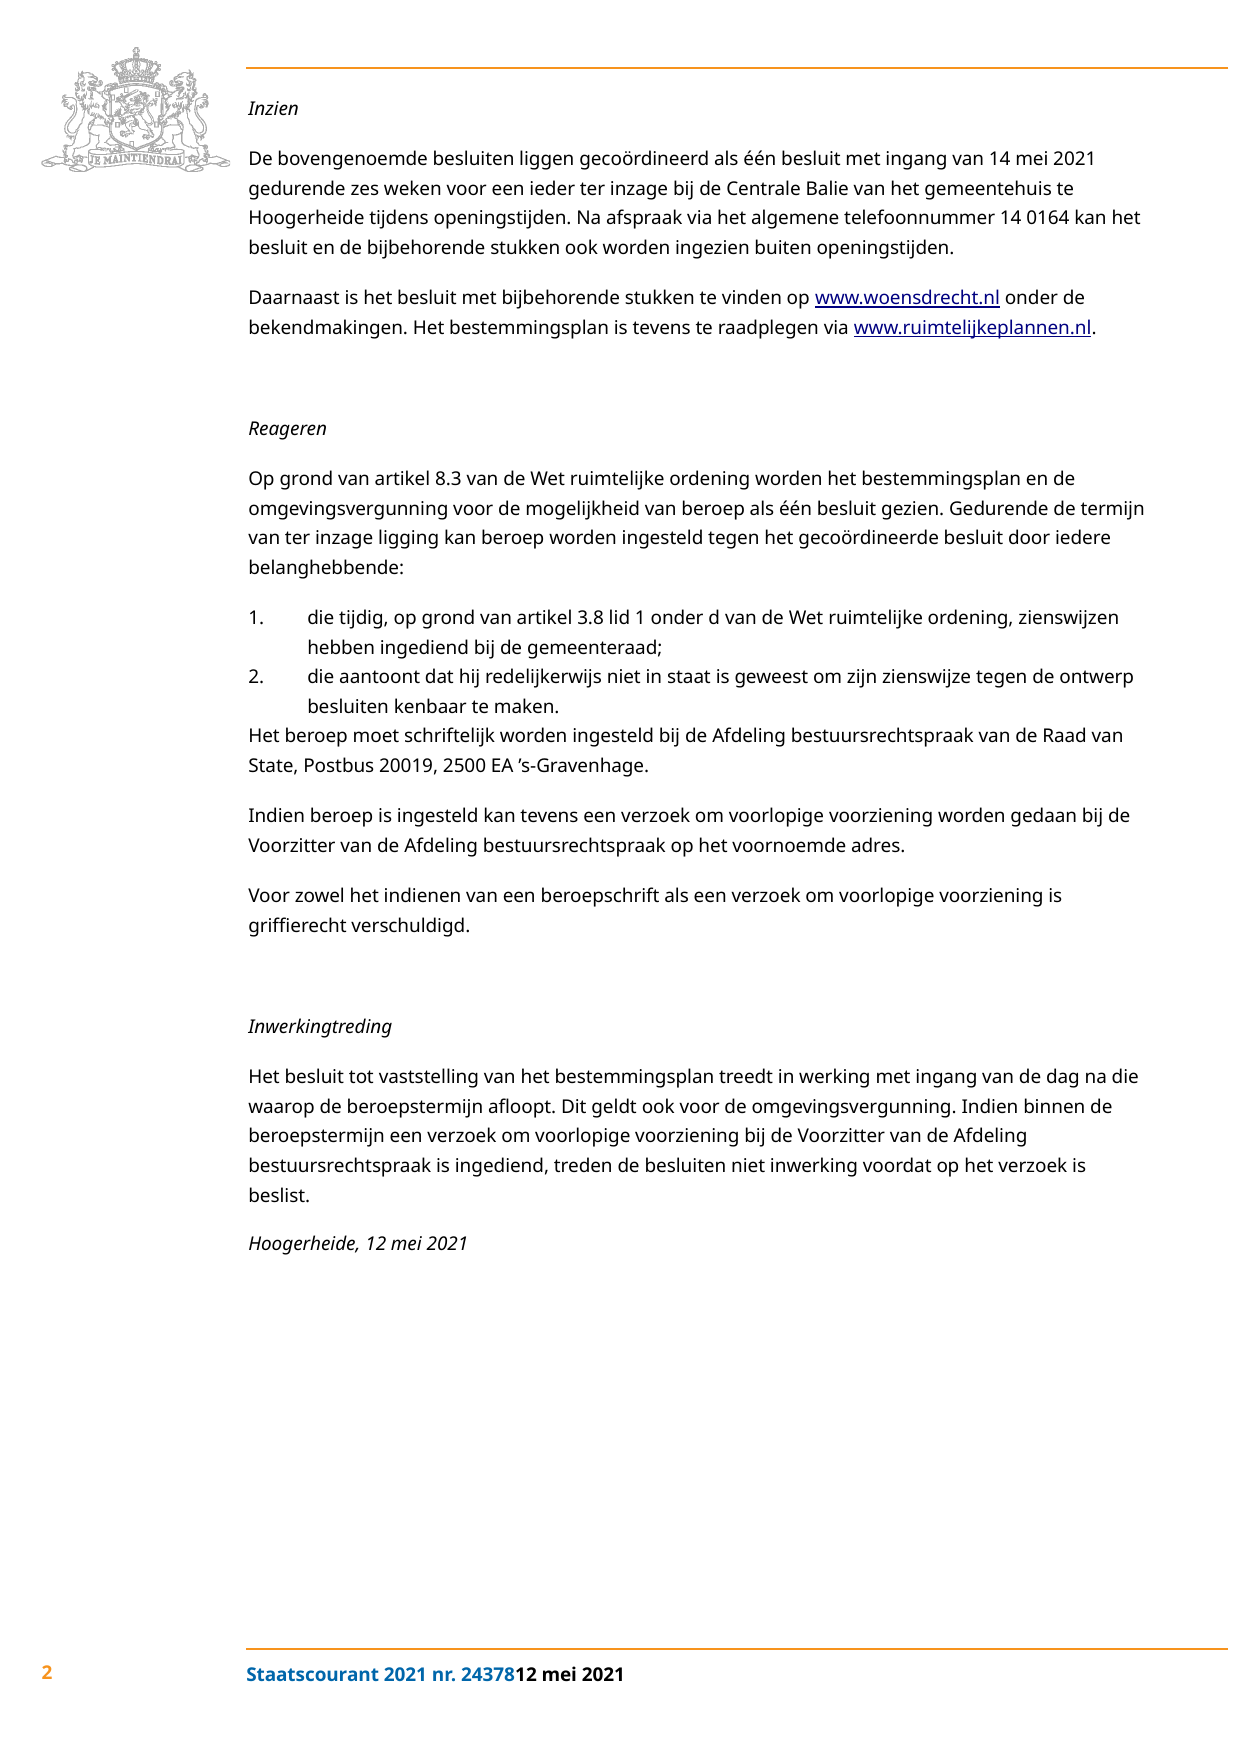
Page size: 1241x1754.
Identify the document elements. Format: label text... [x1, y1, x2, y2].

list die tijdig, op grond van artikel 3.8 lid 1 onder d van de Wet ruimtelijke ordening, zienswijzen hebben ingediend bij de gemeenteraad; [248, 604, 1152, 660]
text Voor zowel het indienen van een beroepschrift als een verzoek om voorlopige voorziening is griffierecht verschuldigd. [248, 883, 1152, 938]
text De bovengenoemde besluiten liggen gecoördineerd als één besluit met ingang van 14 mei 2021 gedurende zes weken voor een ieder ter inzage bij de Centrale Balie van het gemeentehuis te Hoogerheide tijdens openingstijden. Na afspraak via het algemene telefoonnummer 14 0164 kan het besluit en de bijbehorende stukken ook worden ingezien buiten openingstijden. [248, 145, 1152, 260]
text Het beroep moet schriftelijk worden ingesteld bij de Afdeling bestuursrechtspraak van de Raad van State, Postbus 20019, 2500 EA ’s-Gravenhage. [248, 723, 1152, 778]
text Daarnaast is het besluit met bijbehorende stukken te vinden op www.woensdrecht.nl onder de bekendmakingen. Het bestemmingsplan is tevens te raadplegen via www.ruimtelijkeplannen.nl. [248, 284, 1152, 340]
text Het besluit tot vaststelling van het bestemmingsplan treedt in werking met ingang van de dag na die waarop de beroepstermijn afloopt. Dit geldt ook voor de omgevingsvergunning. Indien binnen de beroepstermijn een verzoek om voorlopige voorziening bij de Voorzitter van de Afdeling bestuursrechtspraak is ingediend, treden de besluiten niet inwerking voordat op het verzoek is beslist. [248, 1063, 1152, 1208]
picture [41, 47, 231, 172]
text Op grond van artikel 8.3 van de Wet ruimtelijke ordening worden het bestemmingsplan en de omgevingsvergunning voor de mogelijkheid van beroep als één besluit gezien. Gedurende de termijn van ter inzage ligging kan beroep worden ingesteld tegen het gecoördineerde besluit door iedere belanghebbende: [248, 465, 1152, 580]
text Inwerkingtreding [248, 1013, 1152, 1039]
list die aantoont dat hij redelijkerwijs niet in staat is geweest om zijn zienswijze tegen de ontwerp besluiten kenbaar te maken. [248, 663, 1152, 719]
text Hoogerheide, 12 mei 2021 [248, 1230, 1152, 1255]
text Reageren [248, 415, 1152, 441]
text Inzien [248, 95, 1152, 121]
text Indien beroep is ingesteld kan tevens een verzoek om voorlopige voorziening worden gedaan bij de Voorzitter van de Afdeling bestuursrechtspraak op het voornoemde adres. [248, 803, 1152, 858]
